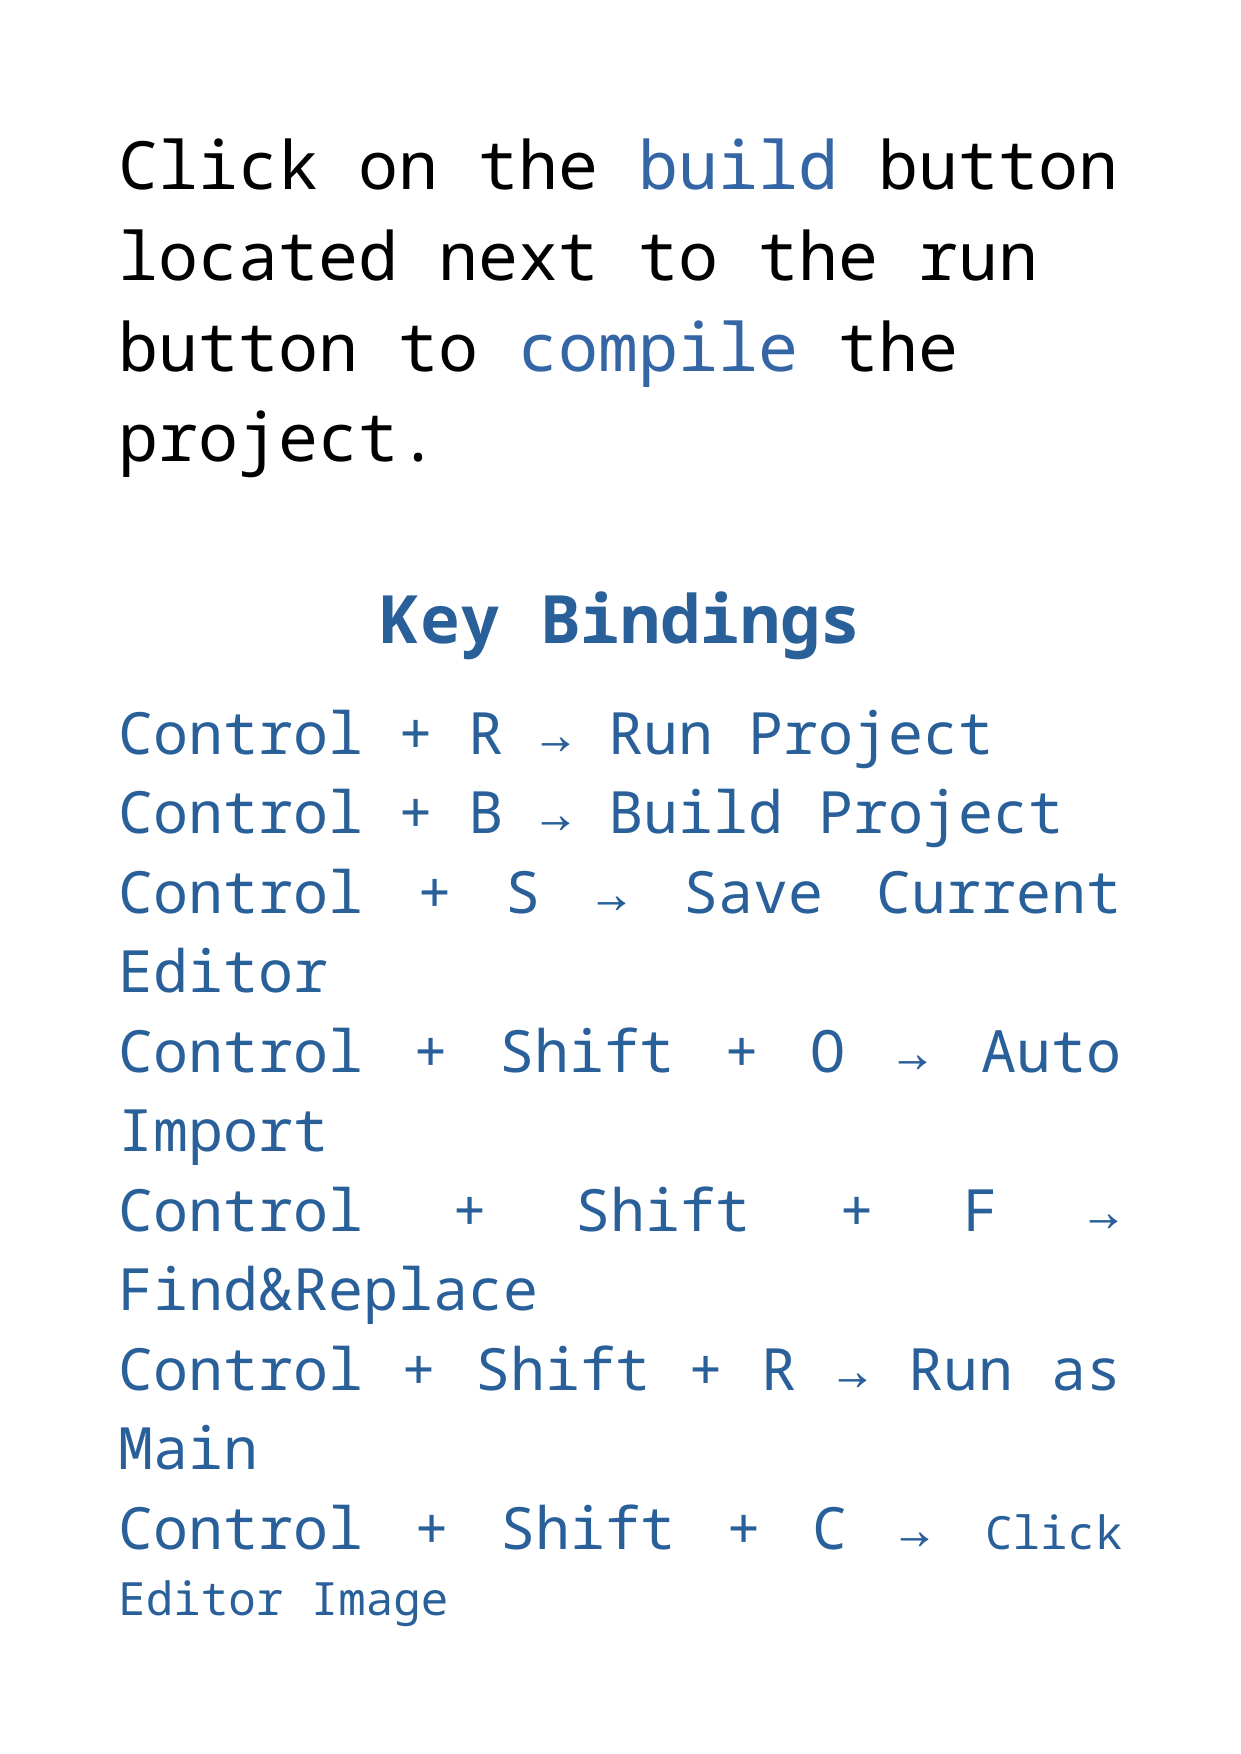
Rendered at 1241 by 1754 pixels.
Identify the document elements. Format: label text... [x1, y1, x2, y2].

text Click on the build button located next to the run button to compile the project. [118, 118, 1122, 481]
text Control + S → Save Current Editor [118, 851, 1122, 1010]
text Control + B → Build Project [118, 771, 1122, 851]
text Control + R → Run Project [118, 692, 1122, 771]
text Control + Shift + F → Find&Replace [118, 1169, 1122, 1328]
text Control + Shift + C → Click Editor Image [118, 1487, 1122, 1628]
text Control + Shift + R → Run as Main [118, 1328, 1122, 1487]
text Control + Shift + O → Auto Import [118, 1010, 1122, 1169]
text Key Bindings [118, 572, 1122, 663]
